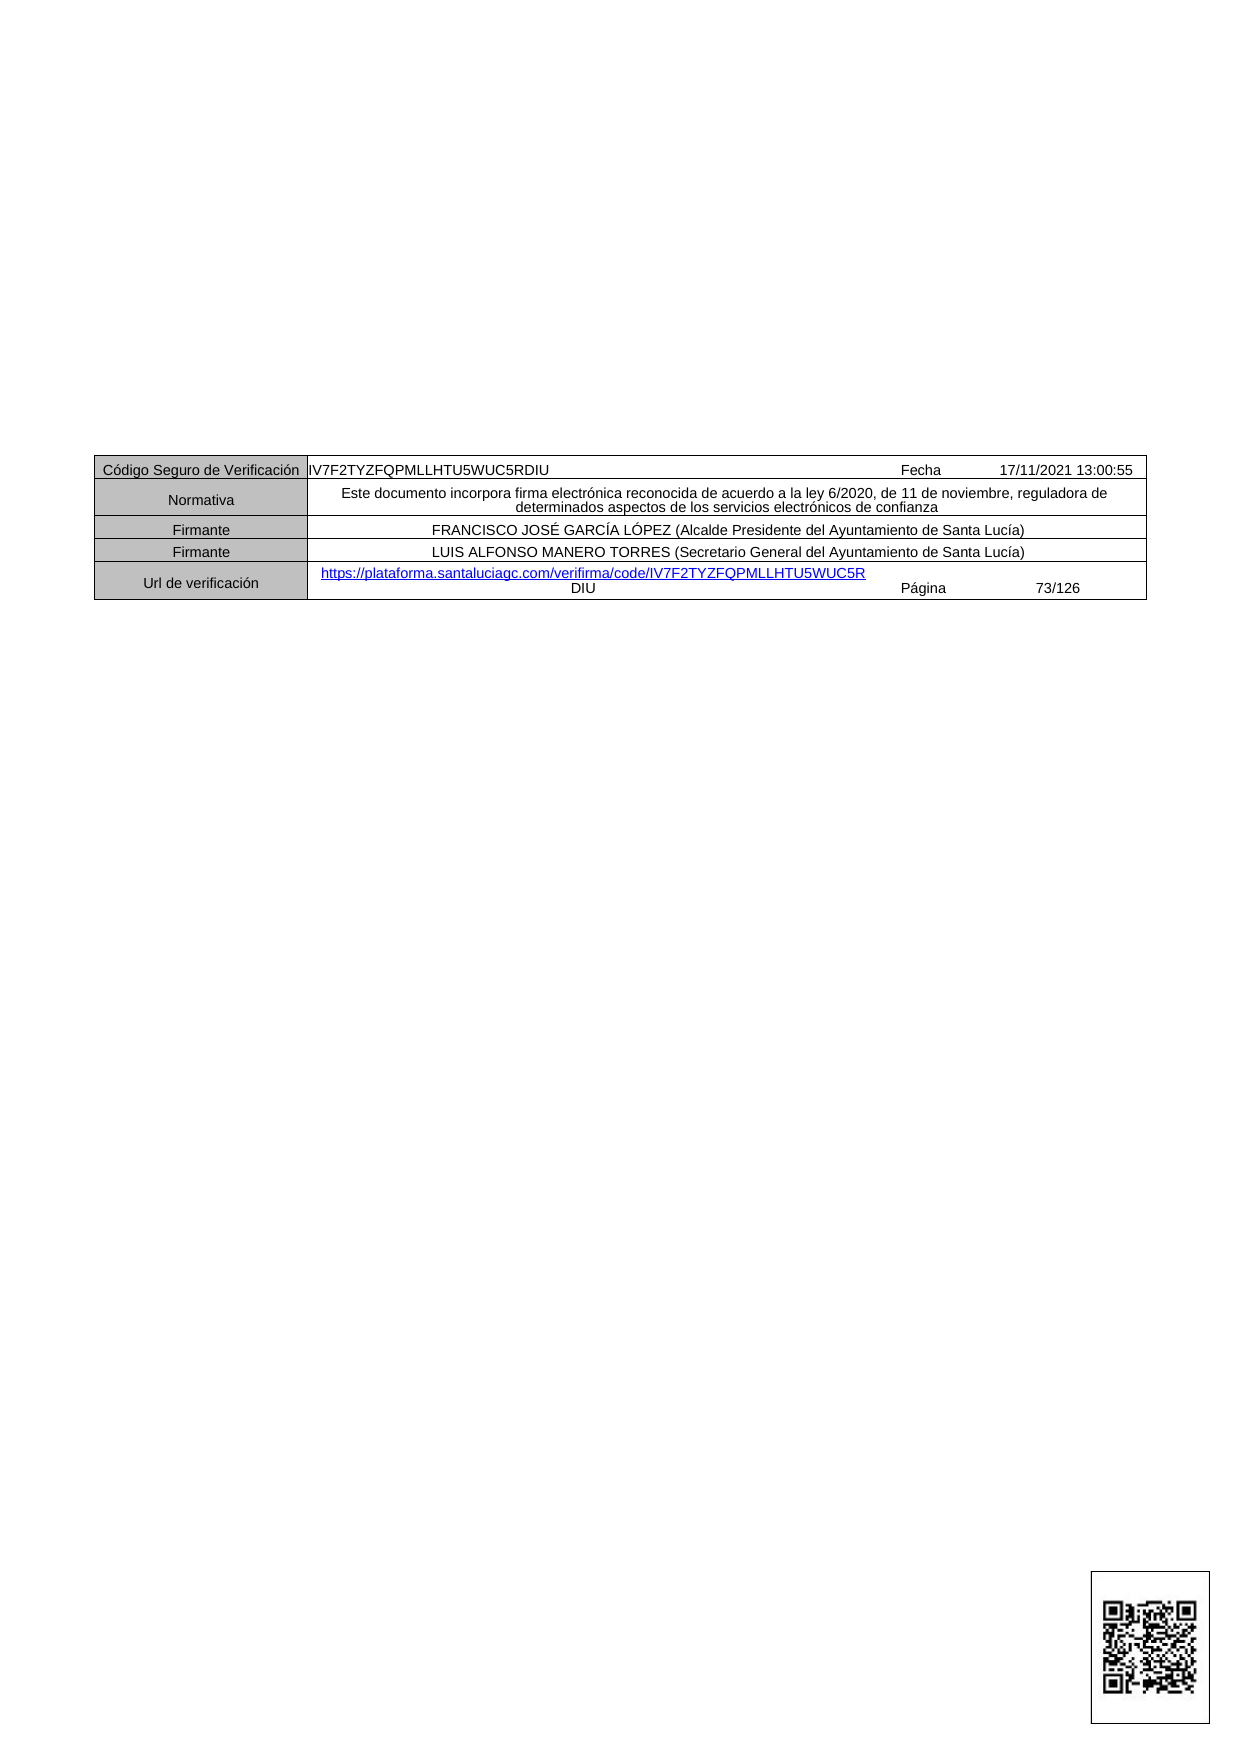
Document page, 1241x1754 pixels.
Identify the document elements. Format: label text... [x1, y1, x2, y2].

table_cell LUIS ALFONSO MANERO TORRES (Secretario General del Ayuntamiento de Santa Lucía) [308, 539, 1146, 561]
table_cell FRANCISCO JOSÉ GARCÍA LÓPEZ (Alcalde Presidente del Ayuntamiento de Santa Lucía) [308, 516, 1146, 538]
table_header IV7F2TYZFQPMLLHTU5WUC5RDIU Fecha 17/11/2021 13:00:55 [308, 456, 1146, 478]
picture [1092, 1572, 1209, 1723]
table_cell Url de verificación [95, 562, 307, 599]
table_cell Normativa [95, 479, 307, 515]
table_header Código Seguro de Verificación [95, 456, 307, 478]
table_cell Firmante [95, 516, 307, 538]
table_cell Este documento incorpora firma electrónica reconocida de acuerdo a la ley 6/2020, de 11 de noviembre, reguladora de determinados aspectos de los servicios electrónicos de confianza [308, 479, 1146, 515]
table_cell https://plataforma.santaluciagc.com/verifirma/code/IV7F2TYZFQPMLLHTU5WUC5R DIU Página 73/126 [308, 562, 1146, 599]
table_cell Firmante [95, 539, 307, 561]
